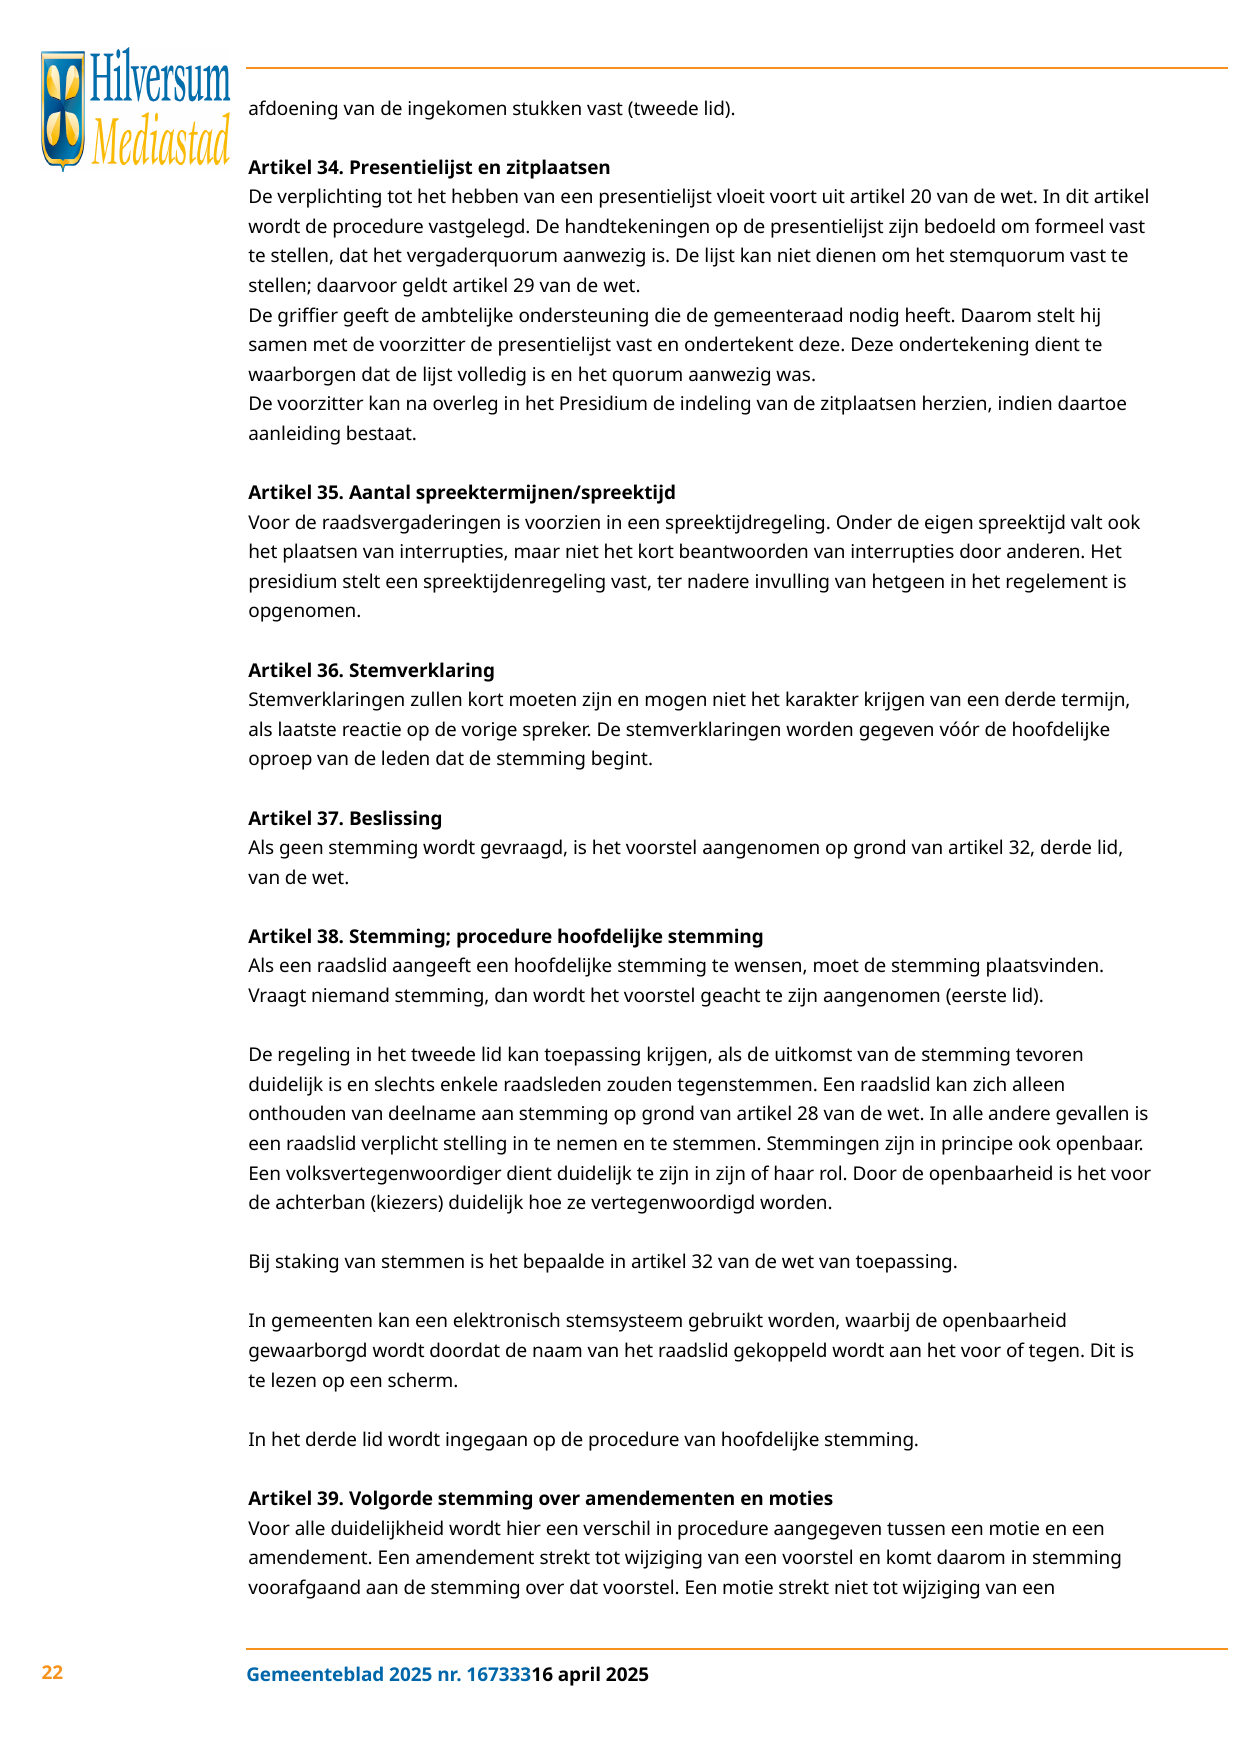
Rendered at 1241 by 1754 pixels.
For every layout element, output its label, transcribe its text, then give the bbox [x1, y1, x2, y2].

text Artikel 39. Volgorde stemming over amendementen en moties [248, 1485, 1152, 1511]
text Als een raadslid aangeeft een hoofdelijke stemming te wensen, moet de stemming plaatsvinden. Vraagt niemand stemming, dan wordt het voorstel geacht te zijn aangenomen (eerste lid). [248, 953, 1152, 1008]
text Artikel 36. Stemverklaring [248, 657, 1152, 683]
text Bij staking van stemmen is het bepaalde in artikel 32 van de wet van toepassing. [248, 1248, 1152, 1274]
text In gemeenten kan een elektronisch stemsysteem gebruikt worden, waarbij de openbaarheid gewaarborgd wordt doordat de naam van het raadslid gekoppeld wordt aan het voor of tegen. Dit is te lezen op een scherm. [248, 1308, 1152, 1393]
text De verplichting tot het hebben van een presentielijst vloeit voort uit artikel 20 van de wet. In dit artikel wordt de procedure vastgelegd. De handtekeningen op de presentielijst zijn bedoeld om formeel vast te stellen, dat het vergaderquorum aanwezig is. De lijst kan niet dienen om het stemquorum vast te stellen; daarvoor geldt artikel 29 van de wet. [248, 183, 1152, 298]
text In het derde lid wordt ingegaan op de procedure van hoofdelijke stemming. [248, 1426, 1152, 1452]
text Als geen stemming wordt gevraagd, is het voorstel aangenomen op grond van artikel 32, derde lid, van de wet. [248, 834, 1152, 890]
text De griffier geeft de ambtelijke ondersteuning die de gemeenteraad nodig heeft. Daarom stelt hij samen met de voorzitter de presentielijst vast en ondertekent deze. Deze ondertekening dient te waarborgen dat de lijst volledig is en het quorum aanwezig was. [248, 302, 1152, 387]
text Voor de raadsvergaderingen is voorzien in een spreektijdregeling. Onder de eigen spreektijd valt ook het plaatsen van interrupties, maar niet het kort beantwoorden van interrupties door anderen. Het presidium stelt een spreektijdenregeling vast, ter nadere invulling van hetgeen in het regelement is opgenomen. [248, 509, 1152, 623]
text Artikel 34. Presentielijst en zitplaatsen [248, 154, 1152, 180]
text Stemverklaringen zullen kort moeten zijn en mogen niet het karakter krijgen van een derde termijn, als laatste reactie op de vorige spreker. De stemverklaringen worden gegeven vóór de hoofdelijke oproep van de leden dat de stemming begint. [248, 686, 1152, 771]
text De voorzitter kan na overleg in het Presidium de indeling van de zitplaatsen herzien, indien daartoe aanleiding bestaat. [248, 391, 1152, 446]
text Artikel 35. Aantal spreektermijnen/spreektijd [248, 479, 1152, 505]
text afdoening van de ingekomen stukken vast (tweede lid). [248, 95, 1152, 121]
picture [41, 47, 231, 172]
text Artikel 38. Stemming; procedure hoofdelijke stemming [248, 923, 1152, 949]
text De regeling in het tweede lid kan toepassing krijgen, als de uitkomst van de stemming tevoren duidelijk is en slechts enkele raadsleden zouden tegenstemmen. Een raadslid kan zich alleen onthouden van deelname aan stemming op grond van artikel 28 van de wet. In alle andere gevallen is een raadslid verplicht stelling in te nemen en te stemmen. Stemmingen zijn in principe ook openbaar. Een volksvertegenwoordiger dient duidelijk te zijn in zijn of haar rol. Door de openbaarheid is het voor de achterban (kiezers) duidelijk hoe ze vertegenwoordigd worden. [248, 1041, 1152, 1215]
text Voor alle duidelijkheid wordt hier een verschil in procedure aangegeven tussen een motie en een amendement. Een amendement strekt tot wijziging van een voorstel en komt daarom in stemming voorafgaand aan de stemming over dat voorstel. Een motie strekt niet tot wijziging van een [248, 1515, 1152, 1600]
text Artikel 37. Beslissing [248, 805, 1152, 831]
